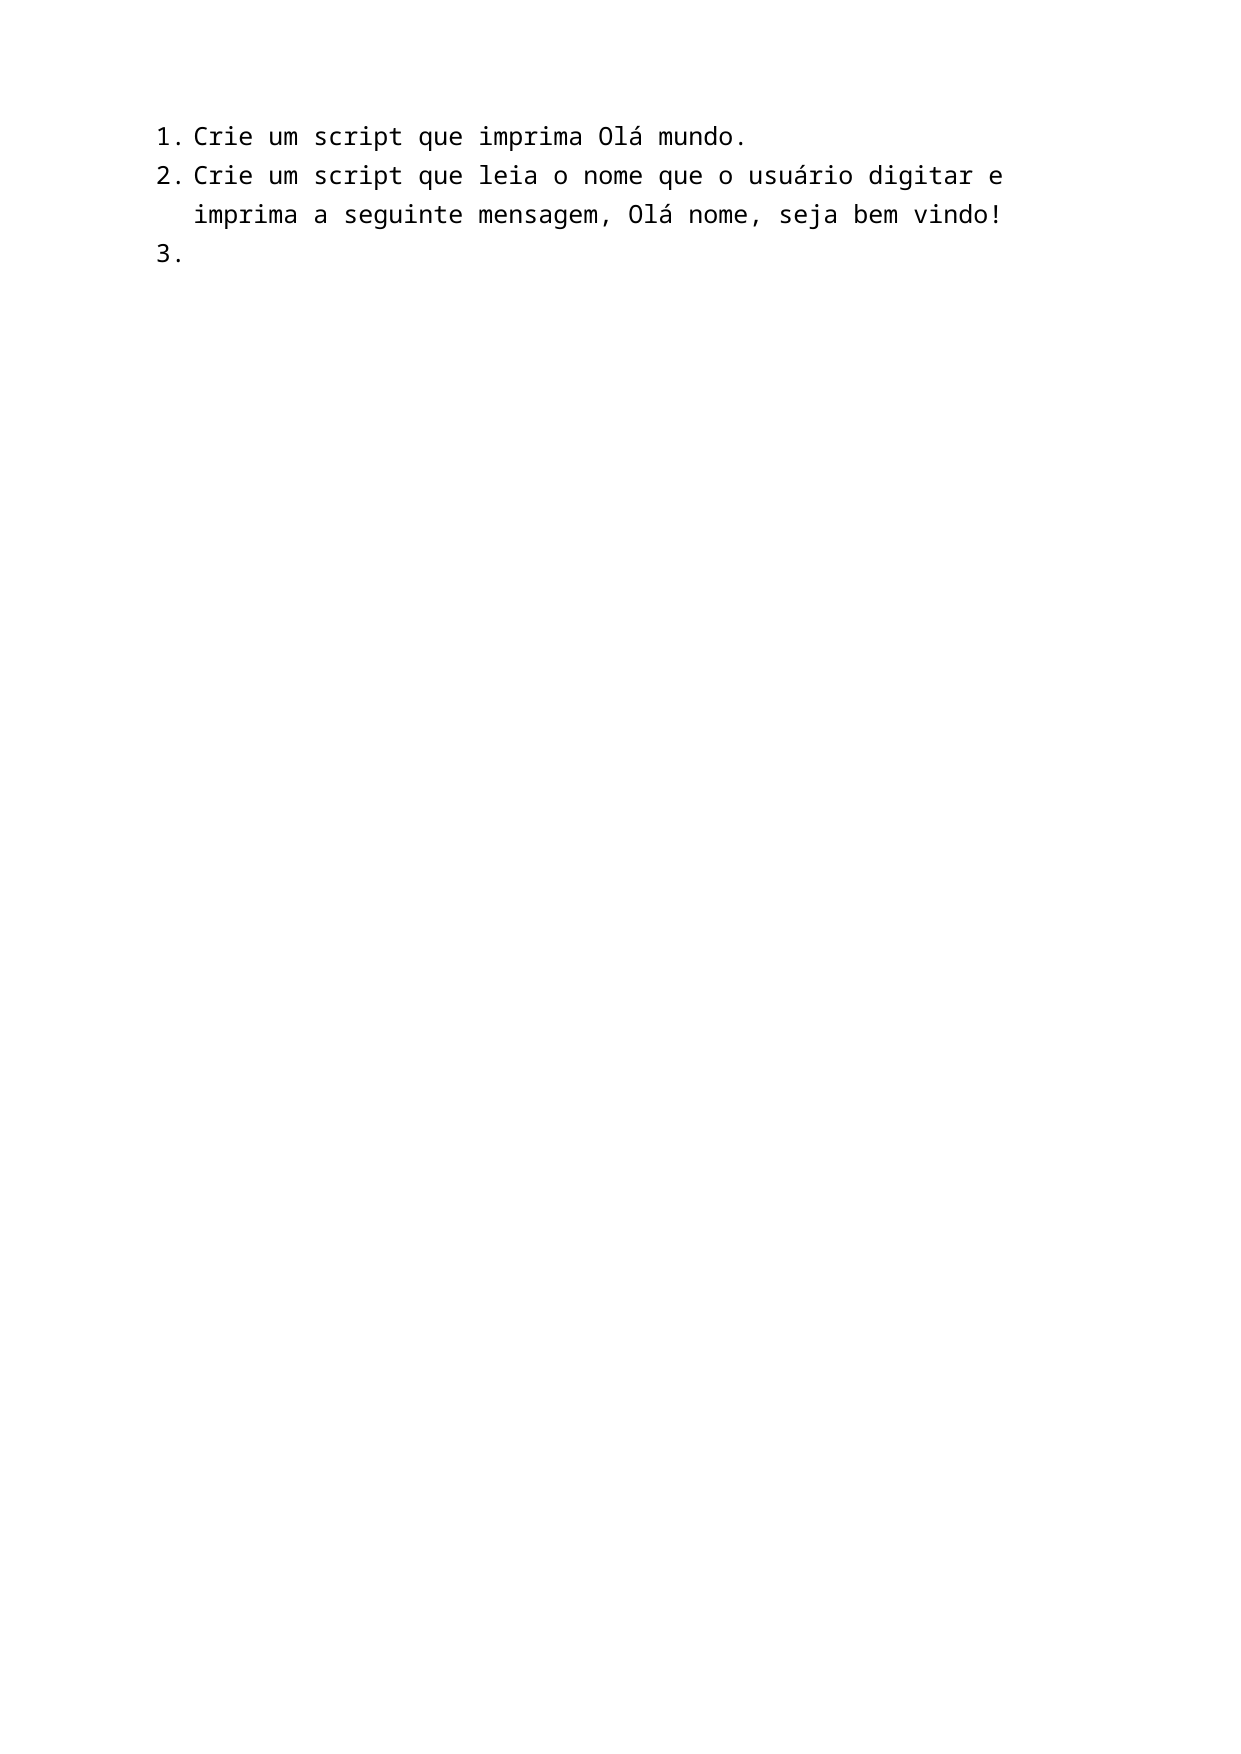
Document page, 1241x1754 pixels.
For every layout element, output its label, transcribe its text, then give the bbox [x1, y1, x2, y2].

list Crie um script que leia o nome que o usuário digitar e imprima a seguinte mensagem, Olá nome, seja bem vindo! [156, 157, 1122, 231]
list Crie um script que imprima Olá mundo. [156, 118, 1122, 152]
